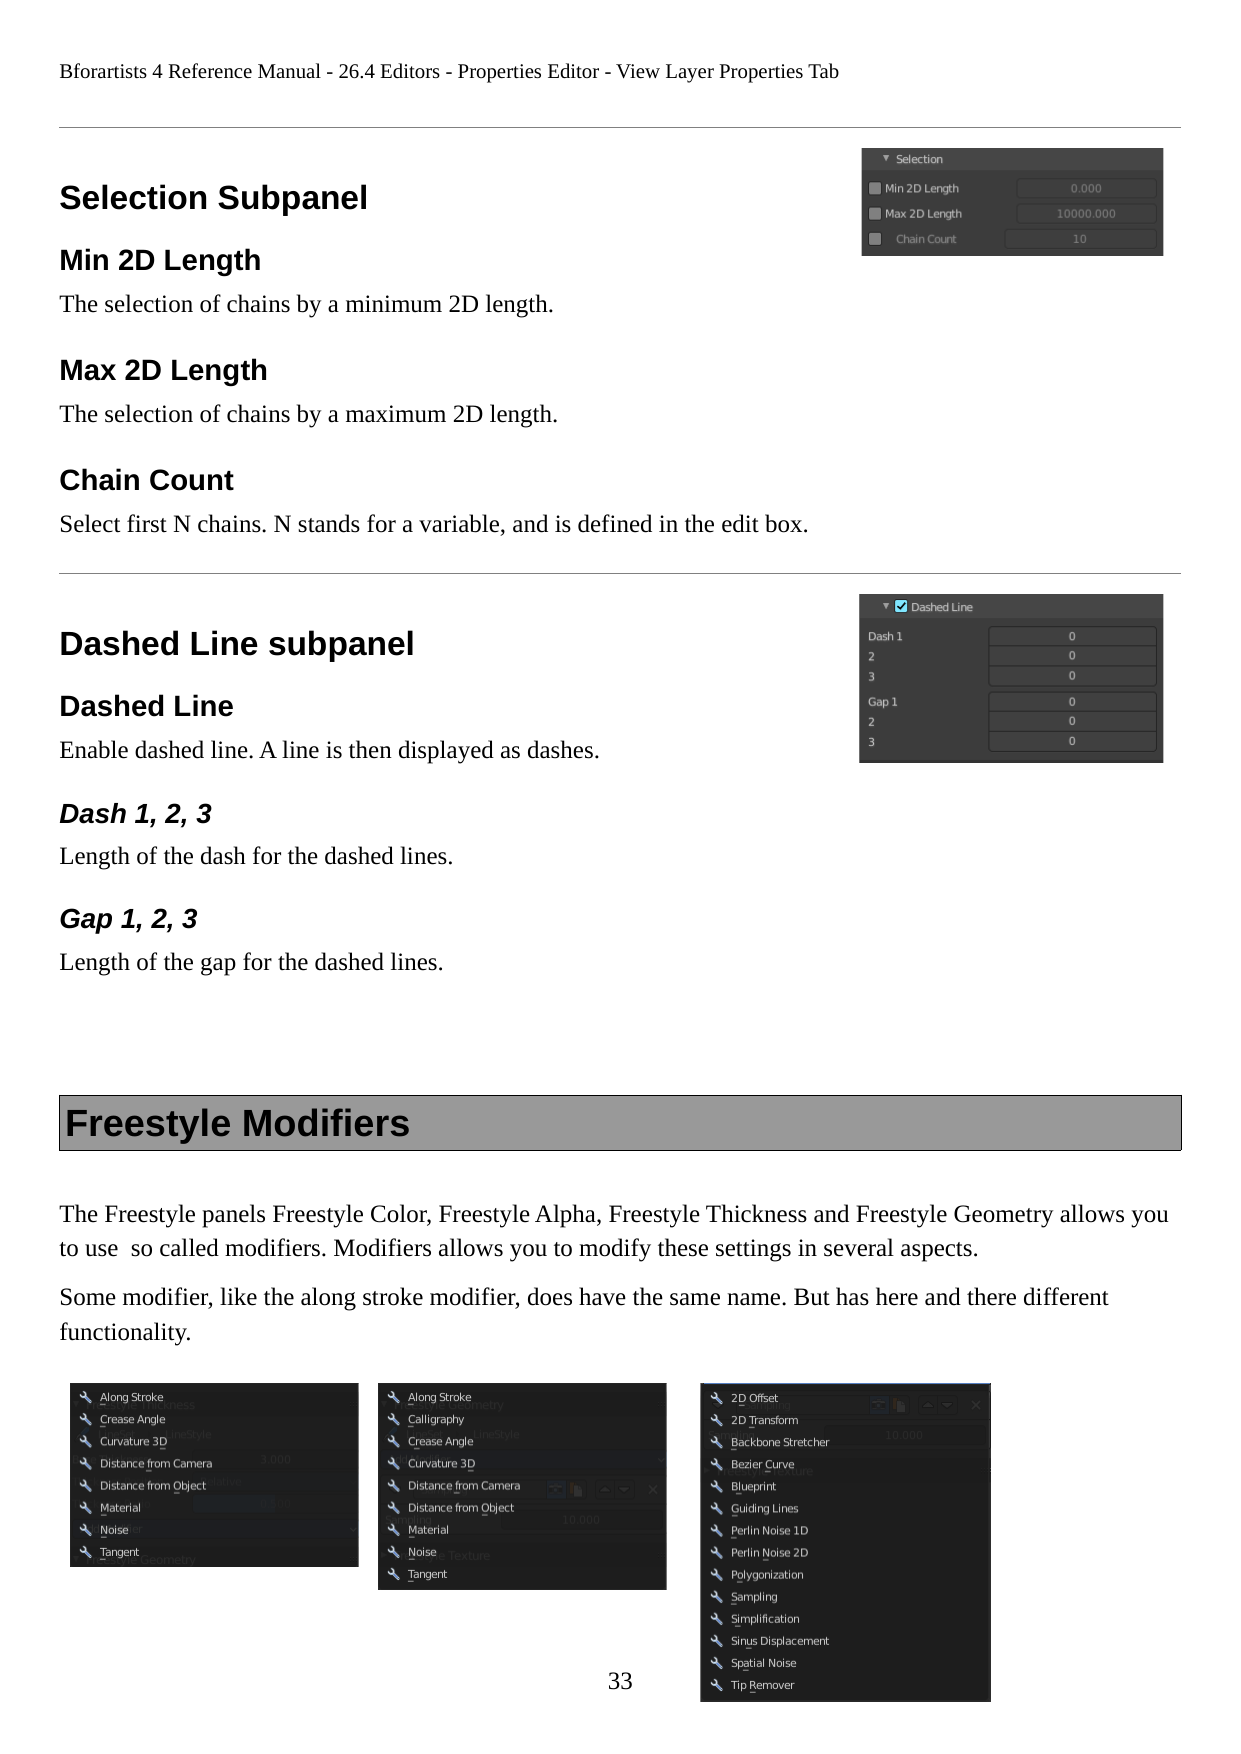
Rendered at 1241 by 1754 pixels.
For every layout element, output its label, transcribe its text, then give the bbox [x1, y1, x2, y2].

text The selection of chains by a maximum 2D length. [59, 399, 1181, 428]
subtitle Dash 1, 2, 3 [59, 797, 1181, 829]
subtitle [1164, 689, 1181, 723]
text The Freestyle panels Freestyle Color, Freestyle Alpha, Freestyle Thickness and Freestyle Geometry allows you to use so called modifiers. Modifiers allows you to modify these settings in several aspects. [59, 1199, 1181, 1262]
text Length of the gap for the dashed lines. [59, 947, 1181, 976]
subtitle Dashed Line subpanel [59, 623, 859, 662]
subtitle Min 2D Length [59, 243, 1181, 277]
picture [378, 1383, 667, 1590]
picture [70, 1383, 359, 1567]
subtitle Dashed Line [59, 689, 859, 723]
picture [700, 1383, 991, 1702]
text The selection of chains by a minimum 2D length. [59, 289, 1181, 318]
table_header Freestyle Modifiers [60, 1096, 1181, 1150]
subtitle Selection Subpanel [59, 178, 861, 216]
text Select first N chains. N stands for a variable, and is defined in the edit box. [59, 509, 1181, 538]
subtitle [1164, 178, 1181, 216]
subtitle Max 2D Length [59, 353, 1181, 387]
subtitle Chain Count [59, 463, 1181, 497]
subtitle [1164, 623, 1181, 662]
text Enable dashed line. A line is then displayed as dashes. [59, 735, 1181, 764]
text Length of the dash for the dashed lines. [59, 841, 1181, 870]
text Some modifier, like the along stroke modifier, does have the same name. But has here and there different functionality. [59, 1282, 1181, 1346]
picture [859, 594, 1164, 763]
subtitle Gap 1, 2, 3 [59, 903, 1181, 935]
picture [861, 148, 1164, 256]
